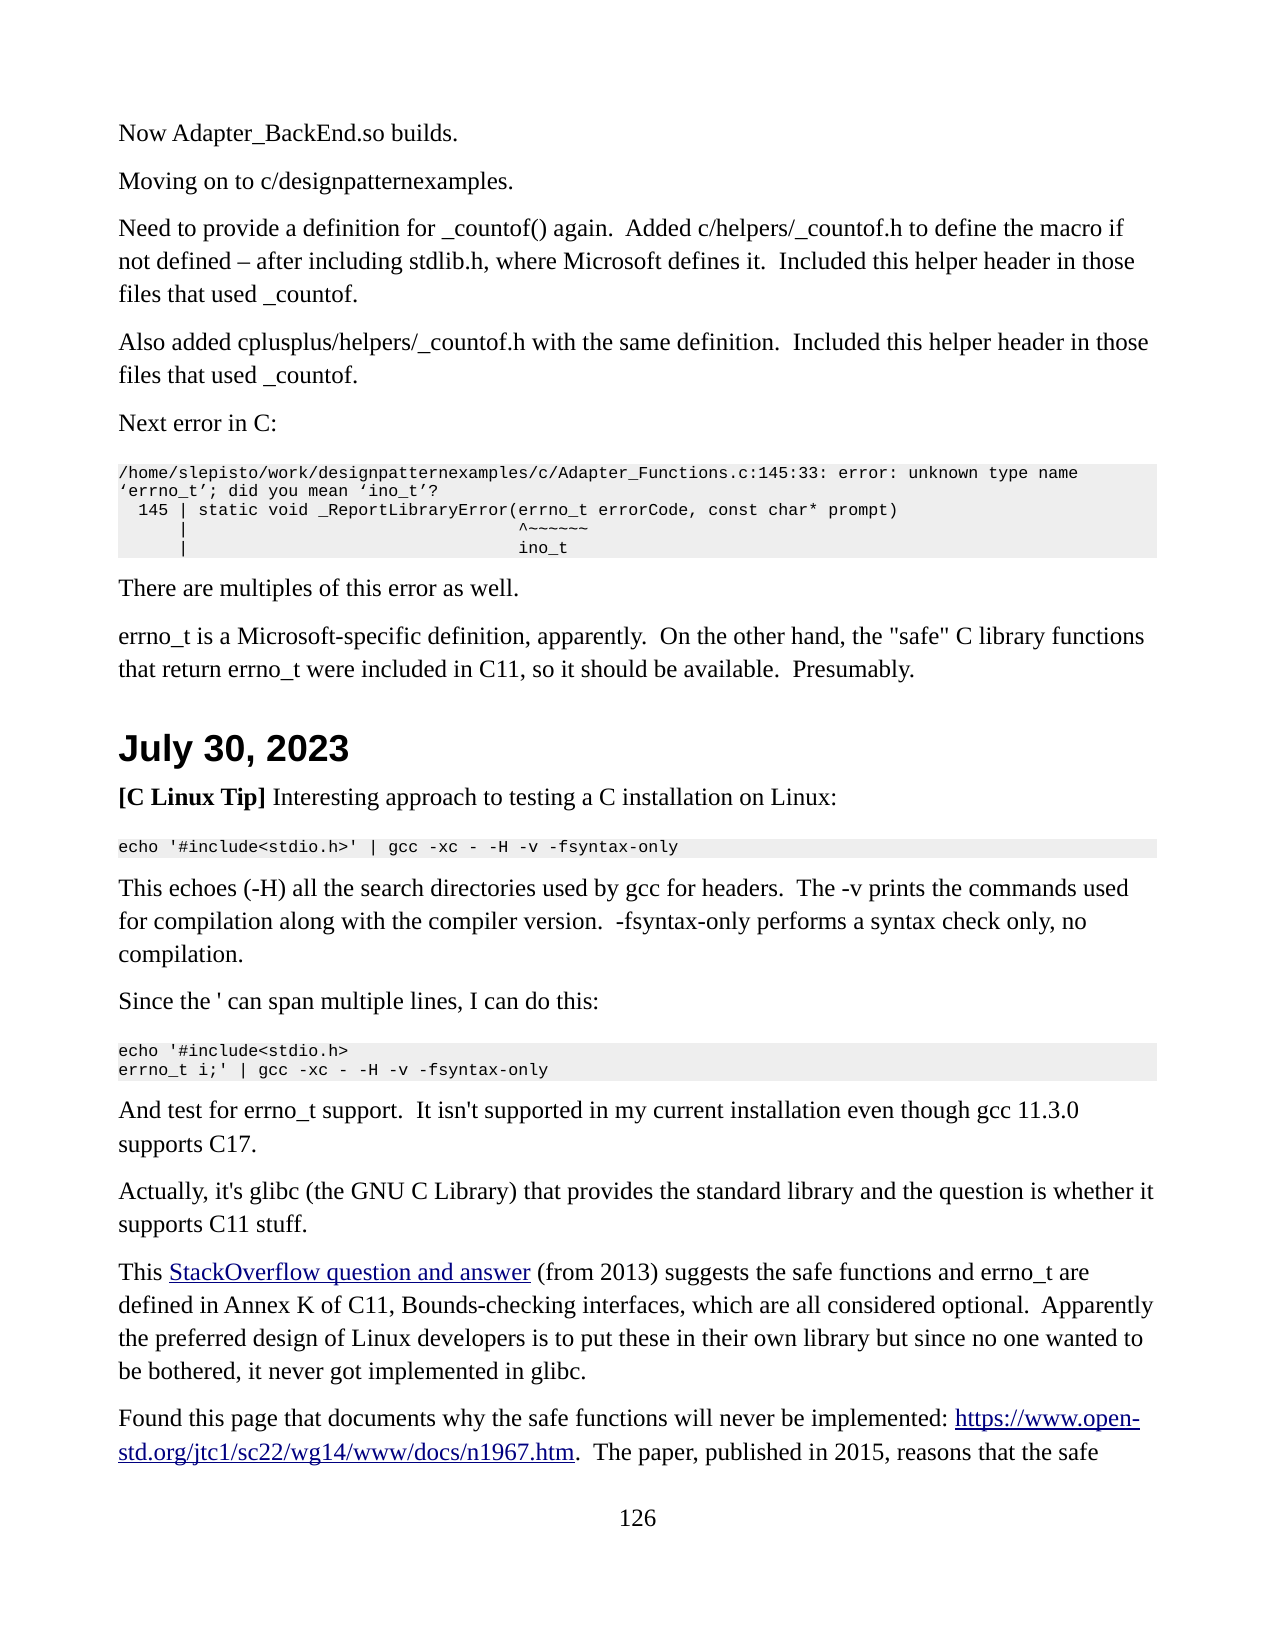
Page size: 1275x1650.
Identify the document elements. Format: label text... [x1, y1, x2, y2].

text And test for errno_t support. It isn't supported in my current installation even though gcc 11.3.0 supports C17. [118, 1096, 1157, 1157]
text Also added cplusplus/helpers/_countof.h with the same definition. Included this helper header in those files that used _countof. [118, 327, 1157, 389]
text Now Adapter_BackEnd.so builds. [118, 118, 1157, 147]
subtitle July 30, 2023 [118, 727, 1157, 770]
text errno_t i;' | gcc -xc - -H -v -fsyntax-only [118, 1062, 1157, 1081]
text Since the ' can span multiple lines, I can do this: [118, 986, 1157, 1015]
text /home/slepisto/work/designpatternexamples/c/Adapter_Functions.c:145:33: error: unknown type name ‘errno_t’; did you mean ‘ino_t’? [118, 464, 1157, 502]
text Found this page that documents why the safe functions will never be implemented: https://www.open-std.org/jtc1/sc22/wg14/www/docs/n1967.htm. The paper, published in 2015, reasons that the safe [118, 1403, 1157, 1465]
text Actually, it's glibc (the GNU C Library) that provides the standard library and the question is whether it supports C11 stuff. [118, 1176, 1157, 1238]
text | ^~~~~~~ [118, 521, 1157, 539]
text Need to provide a definition for _countof() again. Added c/helpers/_countof.h to define the macro if not defined – after including stdlib.h, where Microsoft defines it. Included this helper header in those files that used _countof. [118, 213, 1157, 308]
text This StackOverflow question and answer (from 2013) suggests the safe functions and errno_t are defined in Annex K of C11, Bounds-checking interfaces, which are all considered optional. Apparently the preferred design of Linux developers is to put these in their own library but since no one wanted to be bothered, it never got implemented in glibc. [118, 1257, 1157, 1385]
text Next error in C: [118, 408, 1157, 436]
text echo '#include<stdio.h> [118, 1043, 1157, 1062]
text 145 | static void _ReportLibraryError(errno_t errorCode, const char* prompt) [118, 502, 1157, 521]
text Moving on to c/designpatternexamples. [118, 166, 1157, 194]
text [C Linux Tip] Interesting approach to testing a C installation on Linux: [118, 782, 1157, 811]
text This echoes (-H) all the search directories used by gcc for headers. The -v prints the commands used for compilation along with the compiler version. -fsyntax-only performs a syntax check only, no compilation. [118, 873, 1157, 967]
text | ino_t [118, 539, 1157, 558]
text errno_t is a Microsoft-specific definition, apparently. On the other hand, the "safe" C library functions that return errno_t were included in C11, so it should be available. Presumably. [118, 621, 1157, 683]
text There are multiples of this error as well. [118, 573, 1157, 602]
text echo '#include<stdio.h>' | gcc -xc - -H -v -fsyntax-only [118, 839, 1157, 858]
